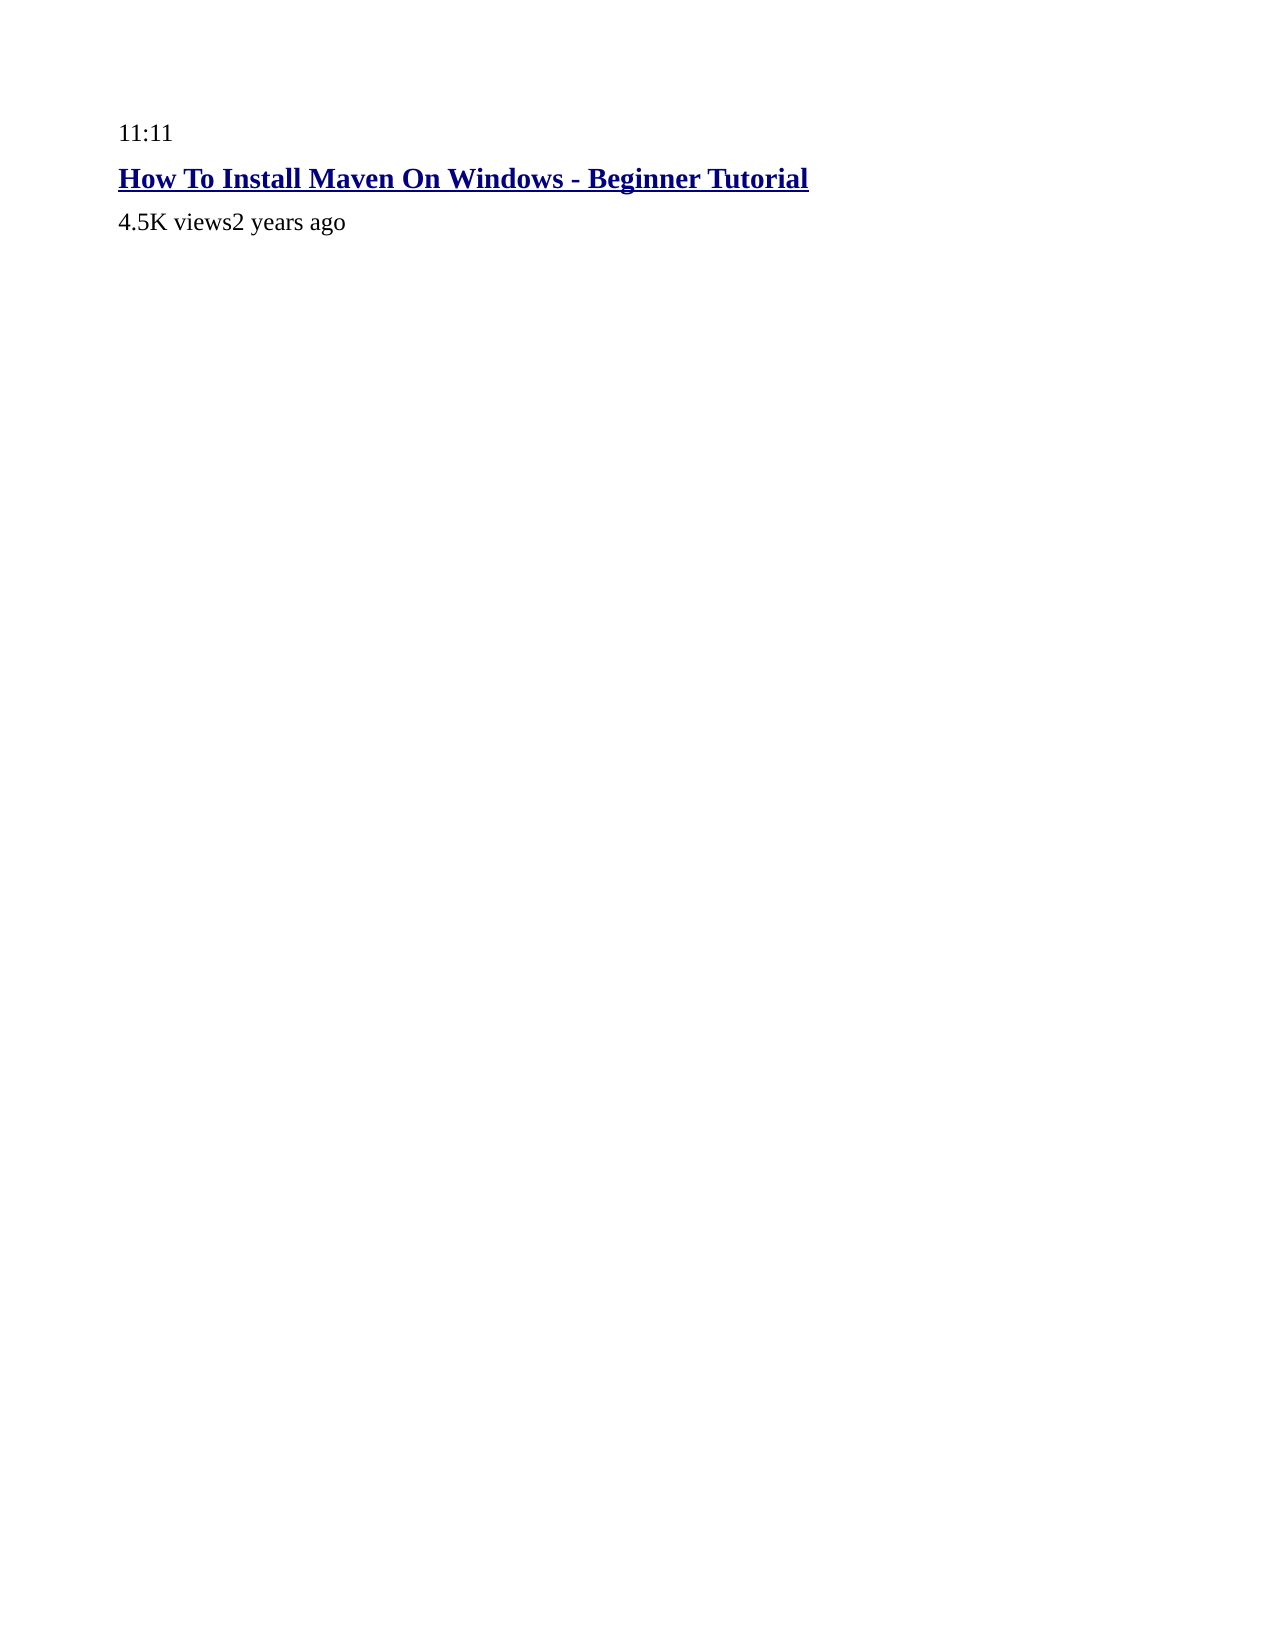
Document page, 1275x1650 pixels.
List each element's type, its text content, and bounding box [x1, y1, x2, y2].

subtitle How To Install Maven On Windows - Beginner Tutorial [118, 161, 1157, 195]
text 11:11 [118, 118, 1157, 147]
text 4.5K views2 years ago [118, 207, 1157, 236]
